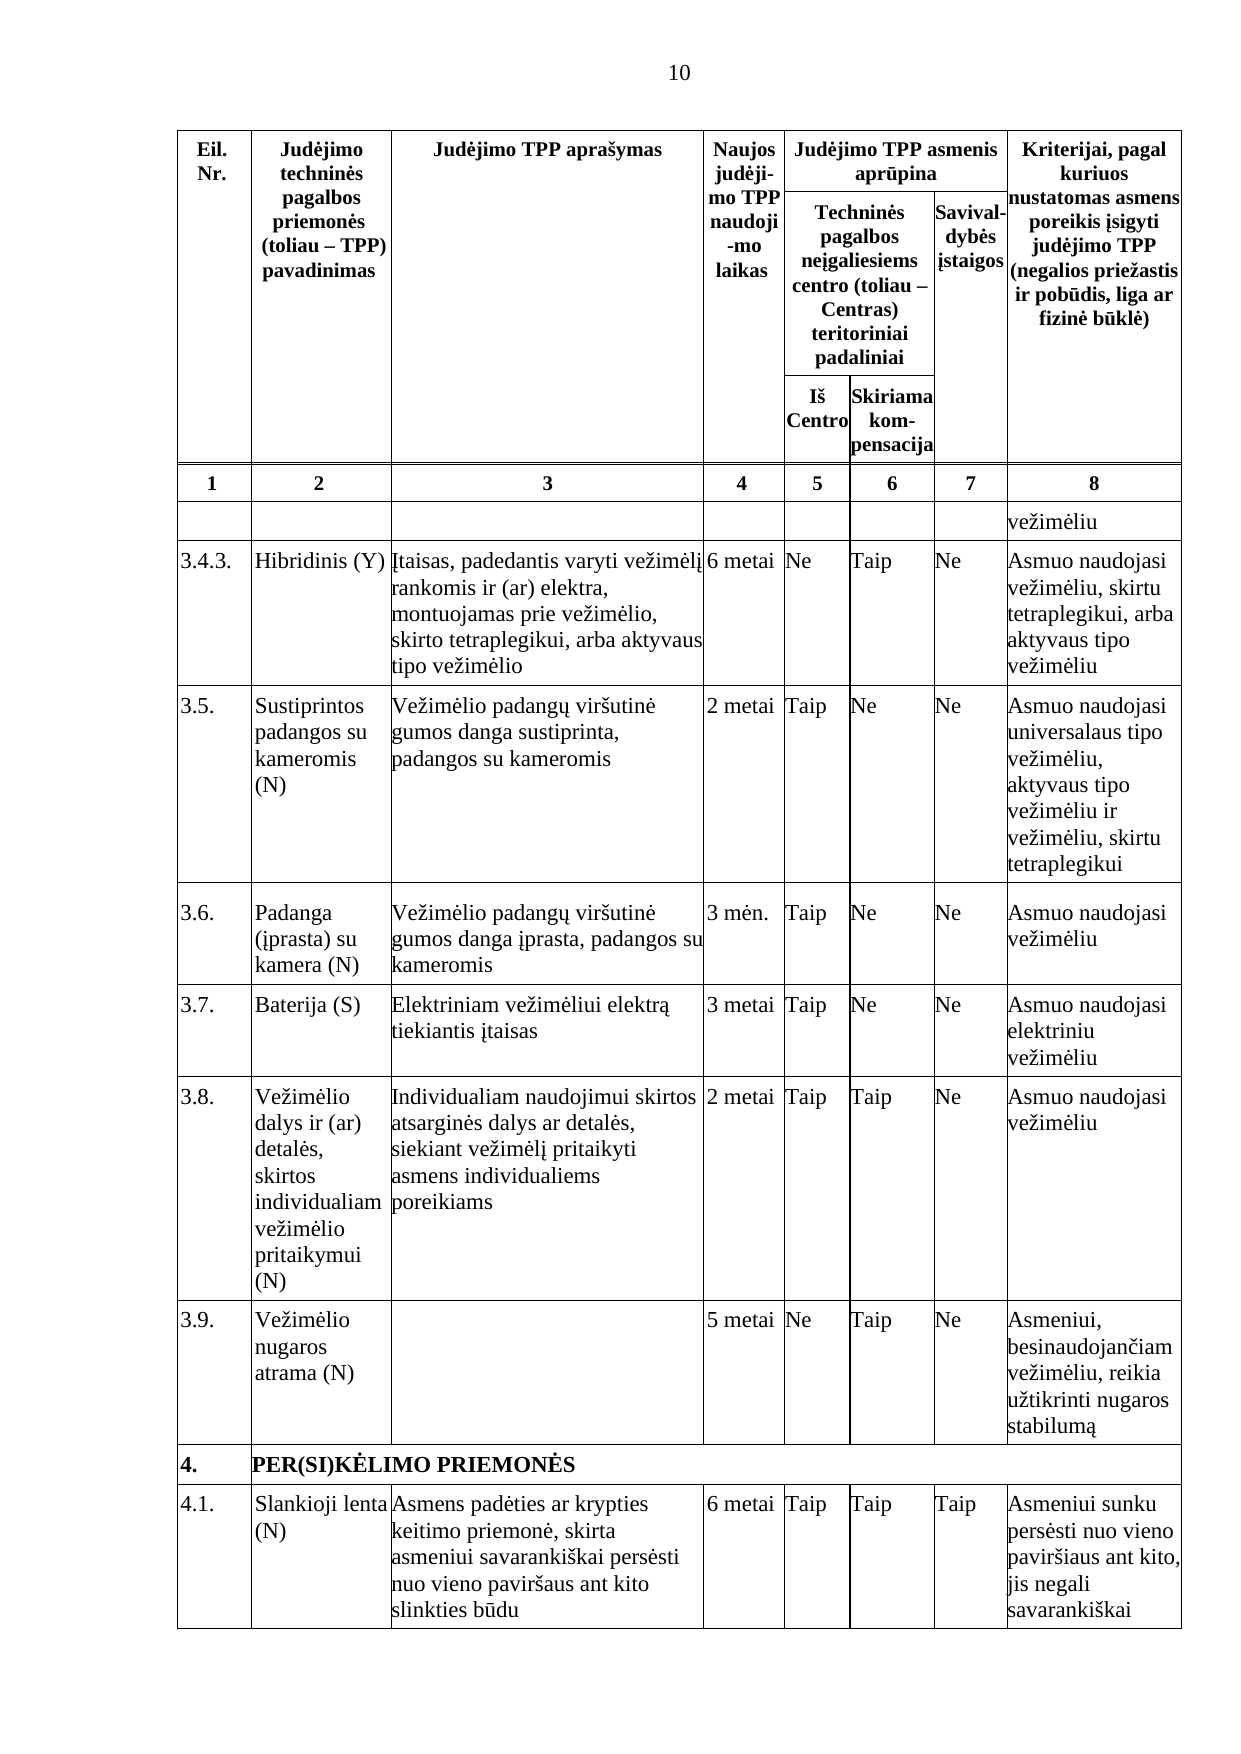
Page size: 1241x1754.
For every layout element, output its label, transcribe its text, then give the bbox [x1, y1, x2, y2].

table_cell Asmeniui sunku persėsti nuo vieno paviršiaus ant kito, jis negali savarankiškai [1008, 1485, 1181, 1628]
table_cell PER(SI)KĖLIMO PRIEMONĖS [252, 1445, 1181, 1483]
table_cell Asmuo naudojasi vežimėliu [1008, 883, 1181, 984]
table_cell 2 metai [704, 686, 784, 882]
table_header Eil. Nr. [178, 131, 251, 462]
table_cell Taip [785, 1077, 849, 1299]
table_cell Taip [785, 985, 849, 1076]
table_cell Individualiam naudojimui skirtos atsarginės dalys ar detalės, siekiant vežimėlį pritaikyti asmens individualiems poreikiams [392, 1077, 703, 1299]
table_cell 3.8. [178, 1077, 251, 1299]
table_cell Vežimėlio padangų viršutinė gumos danga įprasta, padangos su kameromis [392, 883, 703, 984]
table_cell 3.6. [178, 883, 251, 984]
table_cell [178, 502, 251, 540]
table_cell 3.5. [178, 686, 251, 882]
table_cell Ne [935, 1301, 1007, 1444]
table_cell Taip [785, 1485, 849, 1628]
table_cell Ne [851, 686, 934, 882]
table_cell Asmeniui, besinaudojančiam vežimėliu, reikia užtikrinti nugaros stabilumą [1008, 1301, 1181, 1444]
table_header Judėjimo TPP asmenis aprūpina [785, 131, 1007, 191]
table_cell 4 [704, 465, 784, 501]
table_cell Savival-dybės įstaigos [935, 192, 1007, 462]
table_cell vežimėliu [1008, 502, 1181, 540]
table_cell Ne [935, 541, 1007, 685]
table_cell 8 [1008, 465, 1181, 501]
table_cell Techninės pagalbos neįgaliesiems centro (toliau – Centras) teritoriniai padaliniai [785, 192, 934, 375]
table_cell Taip [935, 1485, 1007, 1628]
table_cell Taip [851, 541, 934, 685]
table_cell [851, 502, 934, 540]
table_header Judėjimo techninės pagalbos priemonės (toliau – TPP) pavadinimas [252, 131, 391, 462]
table_cell Įtaisas, padedantis varyti vežimėlį rankomis ir (ar) elektra, montuojamas prie vežimėlio, skirto tetraplegikui, arba aktyvaus tipo vežimėlio [392, 541, 703, 685]
table_cell Asmens padėties ar krypties keitimo priemonė, skirta asmeniui savarankiškai persėsti nuo vieno paviršaus ant kito slinkties būdu [392, 1485, 703, 1628]
table_cell [935, 502, 1007, 540]
table_cell 4. [178, 1445, 251, 1483]
table_cell Ne [935, 686, 1007, 882]
table_cell 6 metai [704, 1485, 784, 1628]
table_cell Ne [851, 985, 934, 1076]
table_cell Slankioji lenta (N) [252, 1485, 391, 1628]
table_cell Asmuo naudojasi vežimėliu [1008, 1077, 1181, 1299]
table_cell [392, 1301, 703, 1444]
table_cell Taip [785, 883, 849, 984]
table_cell Asmuo naudojasi universalaus tipo vežimėliu, aktyvaus tipo vežimėliu ir vežimėliu, skirtu tetraplegikui [1008, 686, 1181, 882]
table_cell 6 metai [704, 541, 784, 685]
table_cell 4.1. [178, 1485, 251, 1628]
table_cell 3.7. [178, 985, 251, 1076]
table_cell Asmuo naudojasi vežimėliu, skirtu tetraplegikui, arba aktyvaus tipo vežimėliu [1008, 541, 1181, 685]
table_cell Taip [785, 686, 849, 882]
table_cell Ne [851, 883, 934, 984]
table_cell Vežimėlio nugaros atrama (N) [252, 1301, 391, 1444]
table_cell Taip [851, 1485, 934, 1628]
table_cell [785, 502, 849, 540]
table_cell Ne [935, 985, 1007, 1076]
table_cell Vežimėlio padangų viršutinė gumos danga sustiprinta, padangos su kameromis [392, 686, 703, 882]
table_cell Ne [935, 883, 1007, 984]
table_cell Ne [935, 1077, 1007, 1299]
table_cell Ne [785, 541, 849, 685]
table_cell 6 [851, 465, 934, 501]
table_cell [252, 502, 391, 540]
table_cell 5 metai [704, 1301, 784, 1444]
table_cell Padanga (įprasta) su kamera (N) [252, 883, 391, 984]
table_cell 3 mėn. [704, 883, 784, 984]
table_cell Skiriama kom-pensacija [851, 376, 934, 462]
table_cell Vežimėlio dalys ir (ar) detalės, skirtos individualiam vežimėlio pritaikymui (N) [252, 1077, 391, 1299]
table_cell 3 [392, 465, 703, 501]
table_cell Iš Centro [785, 376, 849, 462]
table_cell 2 [252, 465, 391, 501]
table_cell 7 [935, 465, 1007, 501]
table_cell 3.9. [178, 1301, 251, 1444]
table_header Judėjimo TPP aprašymas [392, 131, 703, 462]
table_cell Taip [851, 1301, 934, 1444]
table_cell 2 metai [704, 1077, 784, 1299]
table_cell Asmuo naudojasi elektriniu vežimėliu [1008, 985, 1181, 1076]
table_cell Ne [785, 1301, 849, 1444]
table_cell [704, 502, 784, 540]
table_cell Elektriniam vežimėliui elektrą tiekiantis įtaisas [392, 985, 703, 1076]
table_cell 5 [785, 465, 849, 501]
table_cell 1 [178, 465, 251, 501]
table_cell Hibridinis (Y) [252, 541, 391, 685]
table_cell 3.4.3. [178, 541, 251, 685]
table_cell [392, 502, 703, 540]
table_cell 3 metai [704, 985, 784, 1076]
table_header Kriterijai, pagal kuriuos nustatomas asmens poreikis įsigyti judėjimo TPP (negalios priežastis ir pobūdis, liga ar fizinė būklė) [1008, 131, 1181, 462]
table_cell Sustiprintos padangos su kameromis (N) [252, 686, 391, 882]
table_cell Taip [851, 1077, 934, 1299]
table_header Naujos judėji- mo TPP naudoji-mo laikas [704, 131, 784, 462]
table_cell Baterija (S) [252, 985, 391, 1076]
